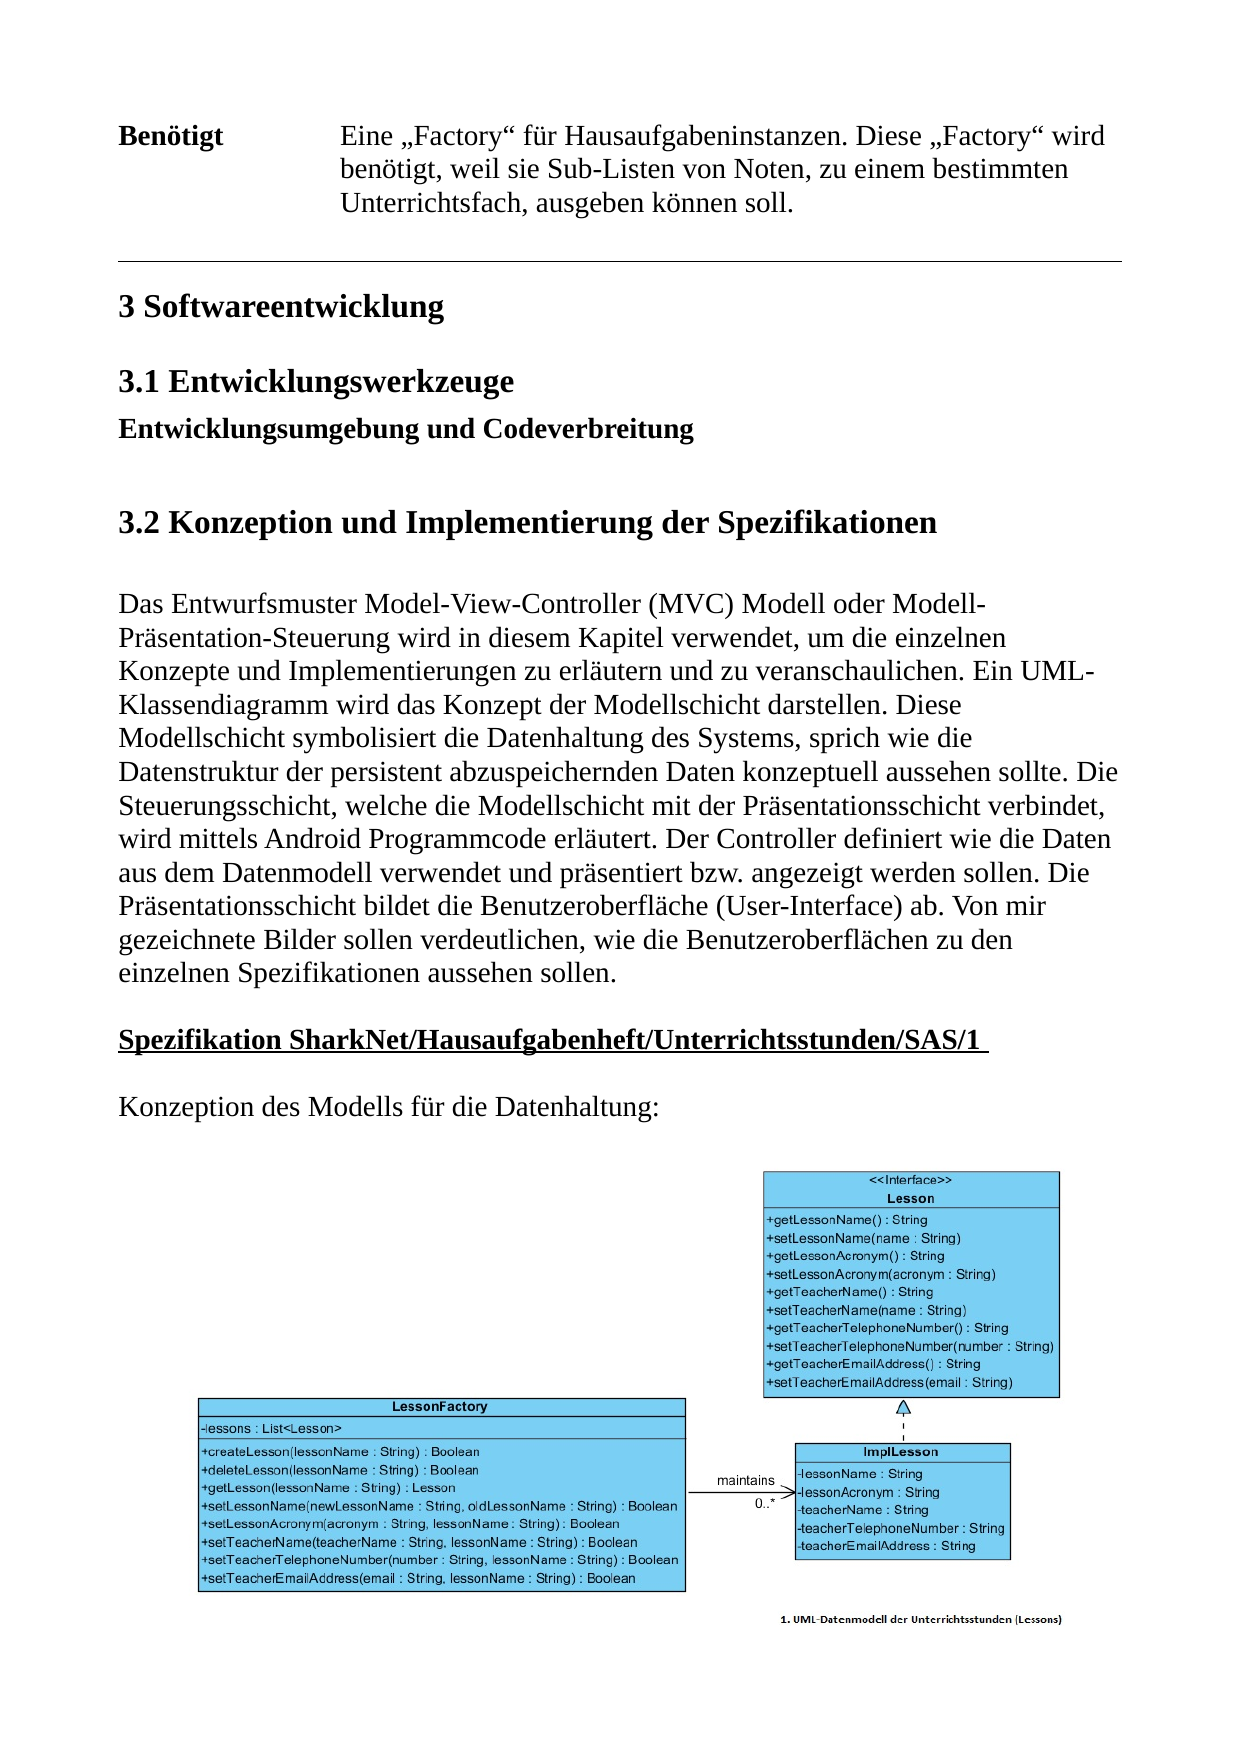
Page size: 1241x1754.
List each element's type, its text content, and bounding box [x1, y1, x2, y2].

text Das Entwurfsmuster Model-View-Controller (MVC) Modell oder Modell-Präsentation-Steuerung wird in diesem Kapitel verwendet, um die einzelnen Konzepte und Implementierungen zu erläutern und zu veranschaulichen. Ein UML- Klassendiagramm wird das Konzept der Modellschicht darstellen. Diese Modellschicht symbolisiert die Datenhaltung des Systems, sprich wie die Datenstruktur der persistent abzuspeichernden Daten konzeptuell aussehen sollte. Die Steuerungsschicht, welche die Modellschicht mit der Präsentationsschicht verbindet, wird mittels Android Programmcode erläutert. Der Controller definiert wie die Daten aus dem Datenmodell verwendet und präsentiert bzw. angezeigt werden sollen. Die Präsentationsschicht bildet die Benutzeroberfläche (User-Interface) ab. Von mir gezeichnete Bilder sollen verdeutlichen, wie die Benutzeroberflächen zu den einzelnen Spezifikationen aussehen sollen. [118, 586, 1122, 989]
text Konzeption des Modells für die Datenhaltung: [118, 1089, 1122, 1123]
subtitle 3.1 Entwicklungswerkzeuge [118, 361, 1122, 399]
subtitle 3.2 Konzeption und Implementierung der Spezifikationen [118, 503, 1122, 541]
subtitle 3 Softwareentwicklung [118, 286, 1122, 324]
text Spezifikation SharkNet/Hausaufgabenheft/Unterrichtsstunden/SAS/1 [118, 1022, 1122, 1056]
text Entwicklungsumgebung und Codeverbreitung [118, 411, 1122, 444]
picture [173, 1123, 1067, 1632]
text Benötigt Eine „Factory“ für Hausaufgabeninstanzen. Diese „Factory“ wird benötigt, weil sie Sub-Listen von Noten, zu einem bestimmten Unterrichtsfach, ausgeben können soll. [118, 118, 1122, 219]
